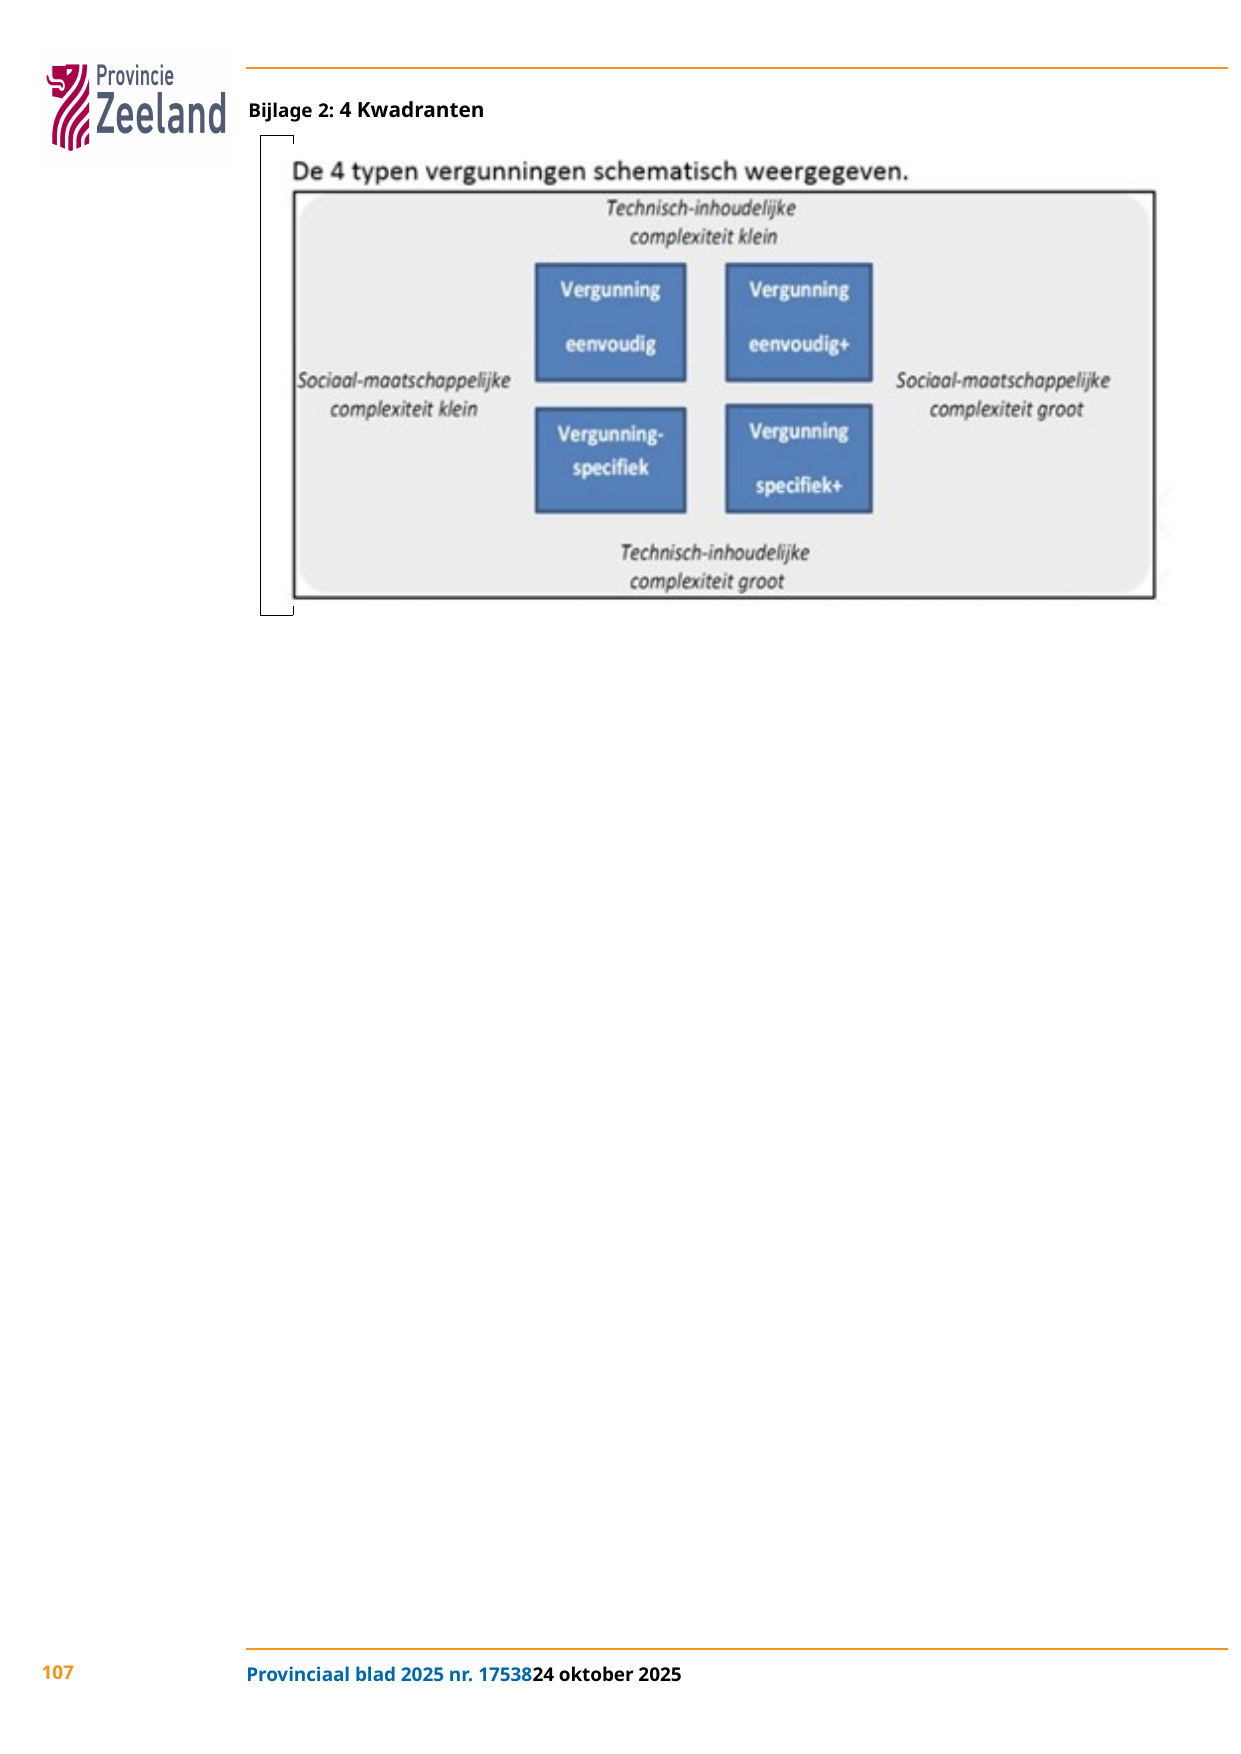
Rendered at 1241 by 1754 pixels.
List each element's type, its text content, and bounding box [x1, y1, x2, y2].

text Bijlage 2: 4 Kwadranten [248, 95, 1152, 123]
picture [268, 144, 1173, 606]
picture [41, 47, 231, 172]
